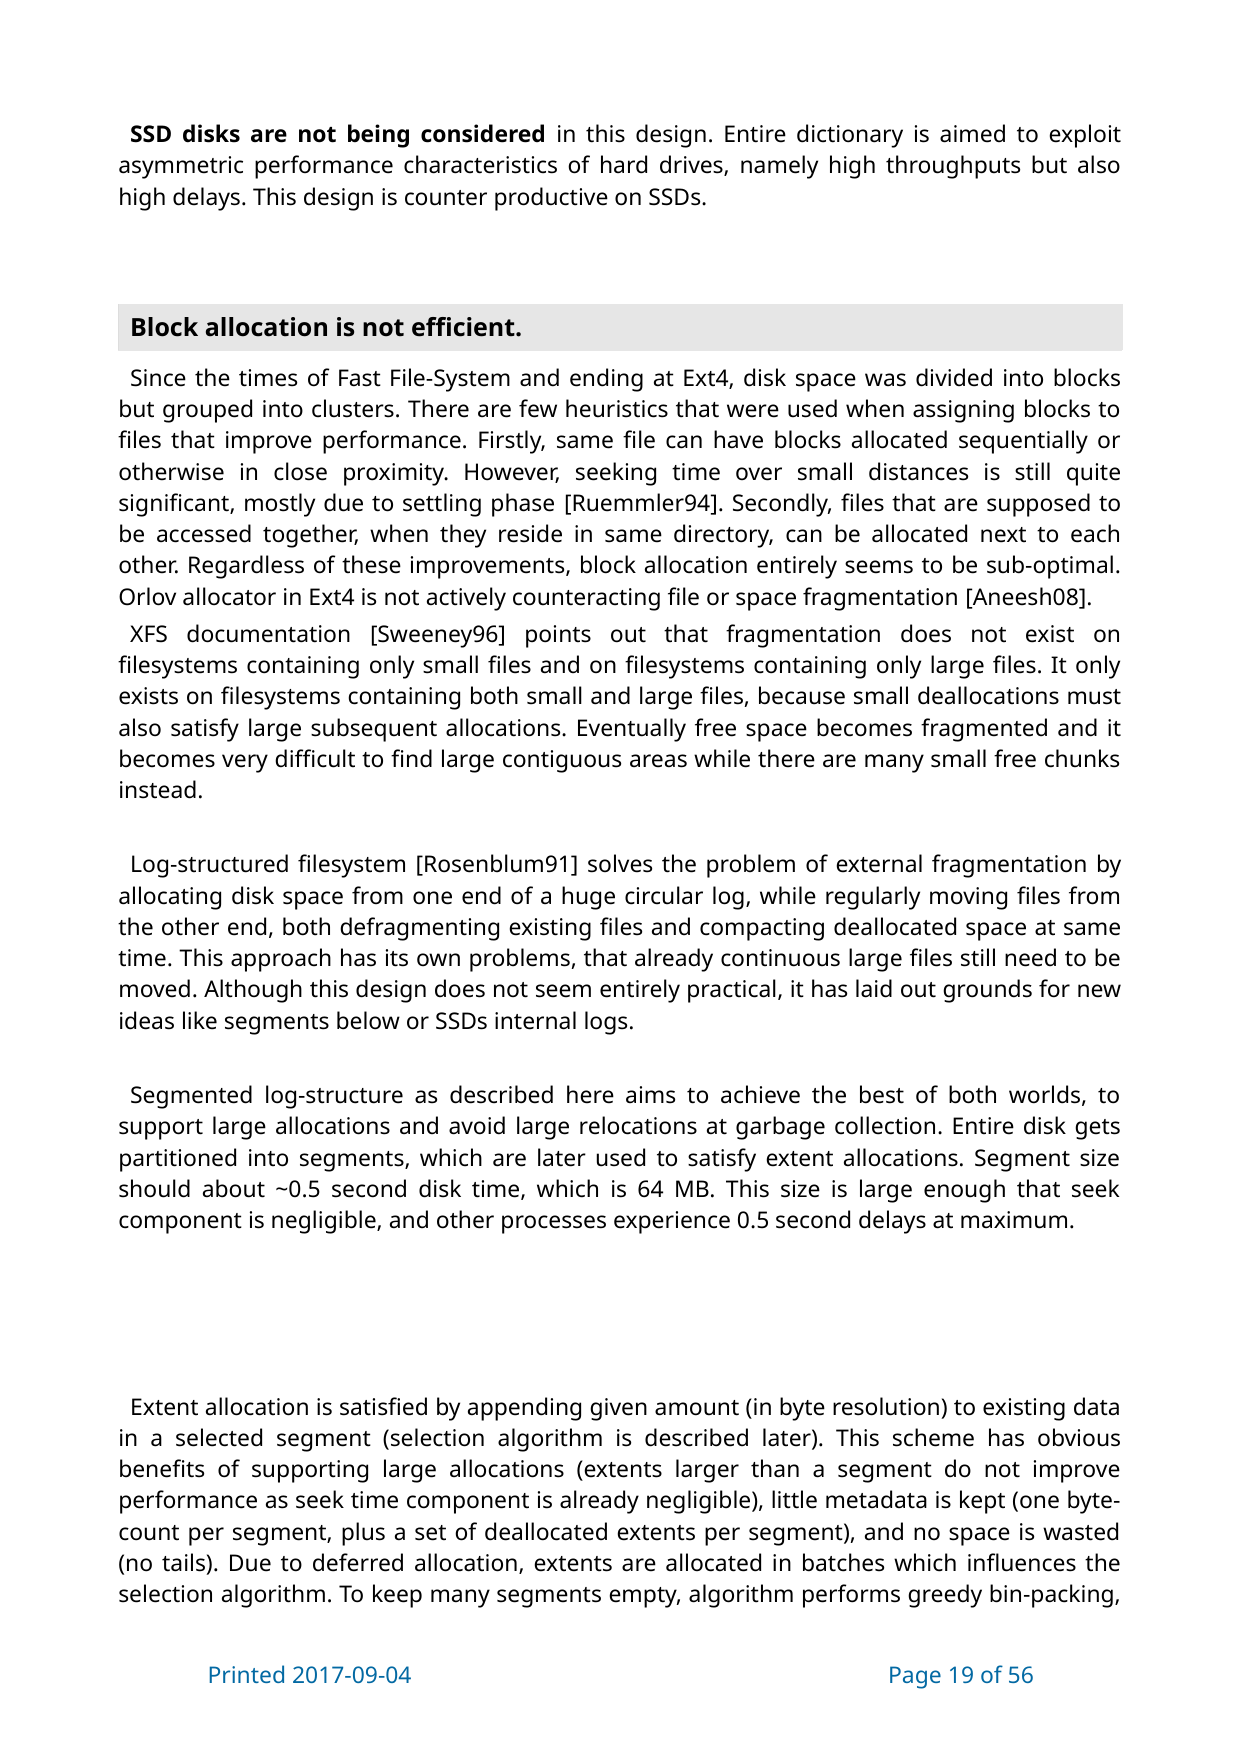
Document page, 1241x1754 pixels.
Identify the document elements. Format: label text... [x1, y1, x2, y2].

text XFS documentation [Sweeney96] points out that fragmentation does not exist on filesystems containing only small files and on filesystems containing only large files. It only exists on filesystems containing both small and large files, because small deallocations must also satisfy large subsequent allocations. Eventually free space becomes fragmented and it becomes very difficult to find large contiguous areas while there are many small free chunks instead. [118, 618, 1122, 805]
text SSD disks are not being considered in this design. Entire dictionary is aimed to exploit asymmetric performance characteristics of hard drives, namely high throughputs but also high delays. This design is counter productive on SSDs. [118, 118, 1122, 212]
text Extent allocation is satisfied by appending given amount (in byte resolution) to existing data in a selected segment (selection algorithm is described later). This scheme has obvious benefits of supporting large allocations (extents larger than a segment do not improve performance as seek time component is already negligible), little metadata is kept (one byte-count per segment, plus a set of deallocated extents per segment), and no space is wasted (no tails). Due to deferred allocation, extents are allocated in batches which influences the selection algorithm. To keep many segments empty, algorithm performs greedy bin-packing, [118, 1391, 1122, 1609]
text Since the times of Fast File-System and ending at Ext4, disk space was divided into blocks but grouped into clusters. There are few heuristics that were used when assigning blocks to files that improve performance. Firstly, same file can have blocks allocated sequentially or otherwise in close proximity. However, seeking time over small distances is still quite significant, mostly due to settling phase [Ruemmler94]. Secondly, files that are supposed to be accessed together, when they reside in same directory, can be allocated next to each other. Regardless of these improvements, block allocation entirely seems to be sub-optimal. Orlov allocator in Ext4 is not actively counteracting file or space fragmentation [Aneesh08]. [118, 362, 1122, 612]
text Segmented log-structure as described here aims to achieve the best of both worlds, to support large allocations and avoid large relocations at garbage collection. Entire disk gets partitioned into segments, which are later used to satisfy extent allocations. Segment size should about ~0.5 second disk time, which is 64 MB. This size is large enough that seek component is negligible, and other processes experience 0.5 second delays at maximum. [118, 1079, 1122, 1235]
text Log-structured filesystem [Rosenblum91] solves the problem of external fragmentation by allocating disk space from one end of a huge circular log, while regularly moving files from the other end, both defragmenting existing files and compacting deallocated space at same time. This approach has its own problems, that already continuous large files still need to be moved. Although this design does not seem entirely practical, it has laid out grounds for new ideas like segments below or SSDs internal logs. [118, 848, 1122, 1036]
subtitle Block allocation is not efficient. [119, 305, 1122, 350]
